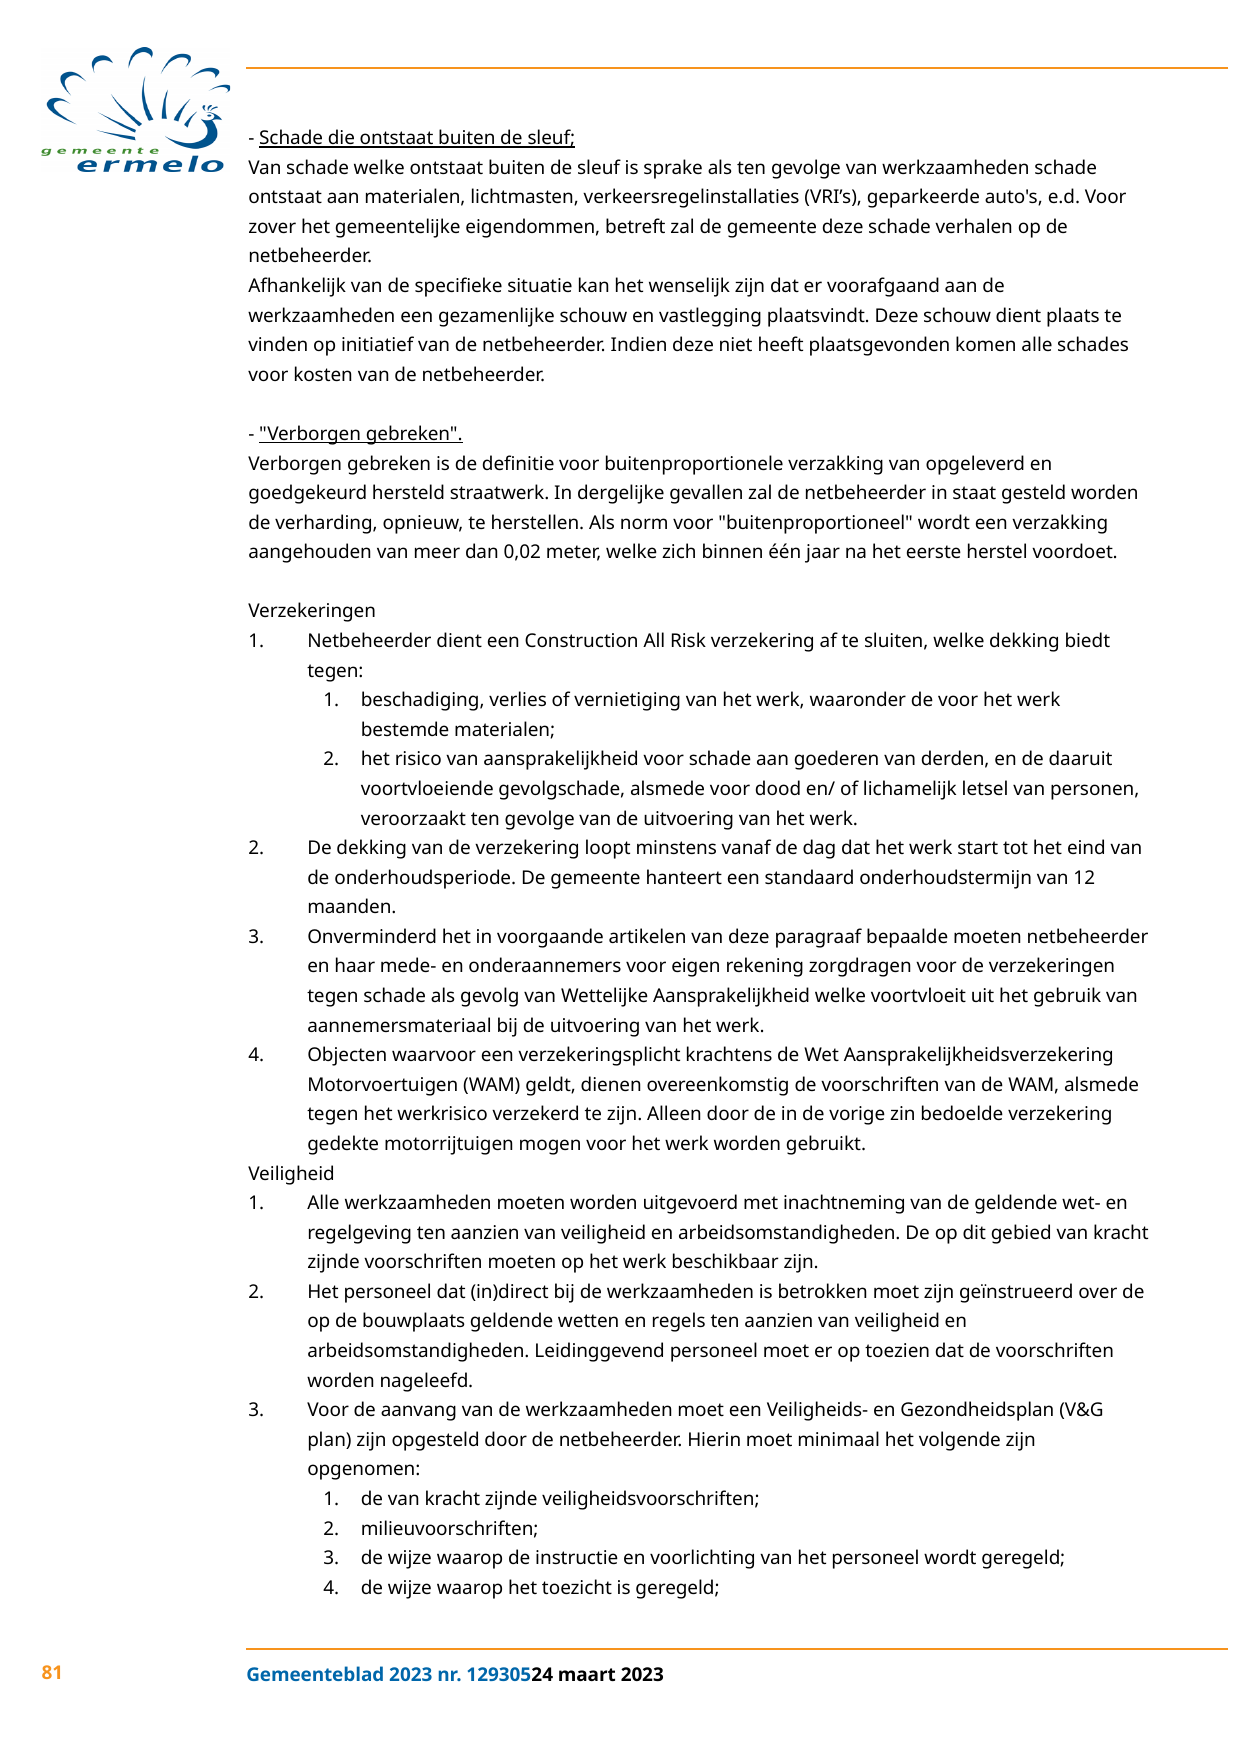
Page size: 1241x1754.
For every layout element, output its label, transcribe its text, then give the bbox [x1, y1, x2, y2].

text - Schade die ontstaat buiten de sleuf; [248, 124, 1152, 150]
text Verborgen gebreken is de definitie voor buitenproportionele verzakking van opgeleverd en goedgekeurd hersteld straatwerk. In dergelijke gevallen zal de netbeheerder in staat gesteld worden de verharding, opnieuw, te herstellen. Als norm voor "buitenproportioneel" wordt een verzakking aangehouden van meer dan 0,02 meter, welke zich binnen één jaar na het eerste herstel voordoet. [248, 450, 1152, 564]
list beschadiging, verlies of vernietiging van het werk, waaronder de voor het werk bestemde materialen; [323, 686, 1152, 742]
list de van kracht zijnde veiligheidsvoorschriften; [323, 1485, 1152, 1511]
list De dekking van de verzekering loopt minstens vanaf de dag dat het werk start tot het eind van de onderhoudsperiode. De gemeente hanteert een standaard onderhoudstermijn van 12 maanden. [248, 834, 1152, 919]
list het risico van aansprakelijkheid voor schade aan goederen van derden, en de daaruit voortvloeiende gevolgschade, alsmede voor dood en/ of lichamelijk letsel van personen, veroorzaakt ten gevolge van de uitvoering van het werk. [323, 746, 1152, 831]
text Verzekeringen [248, 598, 1152, 623]
picture [41, 47, 231, 172]
list Het personeel dat (in)direct bij de werkzaamheden is betrokken moet zijn geïnstrueerd over de op de bouwplaats geldende wetten en regels ten aanzien van veiligheid en arbeidsomstandigheden. Leidinggevend personeel moet er op toezien dat de voorschriften worden nageleefd. [248, 1278, 1152, 1393]
text Afhankelijk van de specifieke situatie kan het wenselijk zijn dat er voorafgaand aan de werkzaamheden een gezamenlijke schouw en vastlegging plaatsvindt. Deze schouw dient plaats te vinden op initiatief van de netbeheerder. Indien deze niet heeft plaatsgevonden komen alle schades voor kosten van de netbeheerder. [248, 272, 1152, 387]
text Van schade welke ontstaat buiten de sleuf is sprake als ten gevolge van werkzaamheden schade ontstaat aan materialen, lichtmasten, verkeersregelinstallaties (VRI’s), geparkeerde auto's, e.d. Voor zover het gemeentelijke eigendommen, betreft zal de gemeente deze schade verhalen op de netbeheerder. [248, 154, 1152, 268]
list Objecten waarvoor een verzekeringsplicht krachtens de Wet Aansprakelijkheidsverzekering Motorvoertuigen (WAM) geldt, dienen overeenkomstig de voorschriften van de WAM, alsmede tegen het werkrisico verzekerd te zijn. Alleen door de in de vorige zin bedoelde verzekering gedekte motorrijtuigen mogen voor het werk worden gebruikt. [248, 1041, 1152, 1156]
list milieuvoorschriften; [323, 1515, 1152, 1541]
list Netbeheerder dient een Construction All Risk verzekering af te sluiten, welke dekking biedt tegen: [248, 627, 1152, 683]
list de wijze waarop de instructie en voorlichting van het personeel wordt geregeld; [323, 1544, 1152, 1570]
list Onverminderd het in voorgaande artikelen van deze paragraaf bepaalde moeten netbeheerder en haar mede- en onderaannemers voor eigen rekening zorgdragen voor de verzekeringen tegen schade als gevolg van Wettelijke Aansprakelijkheid welke voortvloeit uit het gebruik van aannemersmateriaal bij de uitvoering van het werk. [248, 923, 1152, 1038]
list de wijze waarop het toezicht is geregeld; [323, 1574, 1152, 1600]
text - "Verborgen gebreken". [248, 420, 1152, 446]
list Alle werkzaamheden moeten worden uitgevoerd met inachtneming van de geldende wet- en regelgeving ten aanzien van veiligheid en arbeidsomstandigheden. De op dit gebied van kracht zijnde voorschriften moeten op het werk beschikbaar zijn. [248, 1189, 1152, 1274]
text Veiligheid [248, 1160, 1152, 1186]
list Voor de aanvang van de werkzaamheden moet een Veiligheids- en Gezondheidsplan (V&G plan) zijn opgesteld door de netbeheerder. Hierin moet minimaal het volgende zijn opgenomen: [248, 1396, 1152, 1481]
